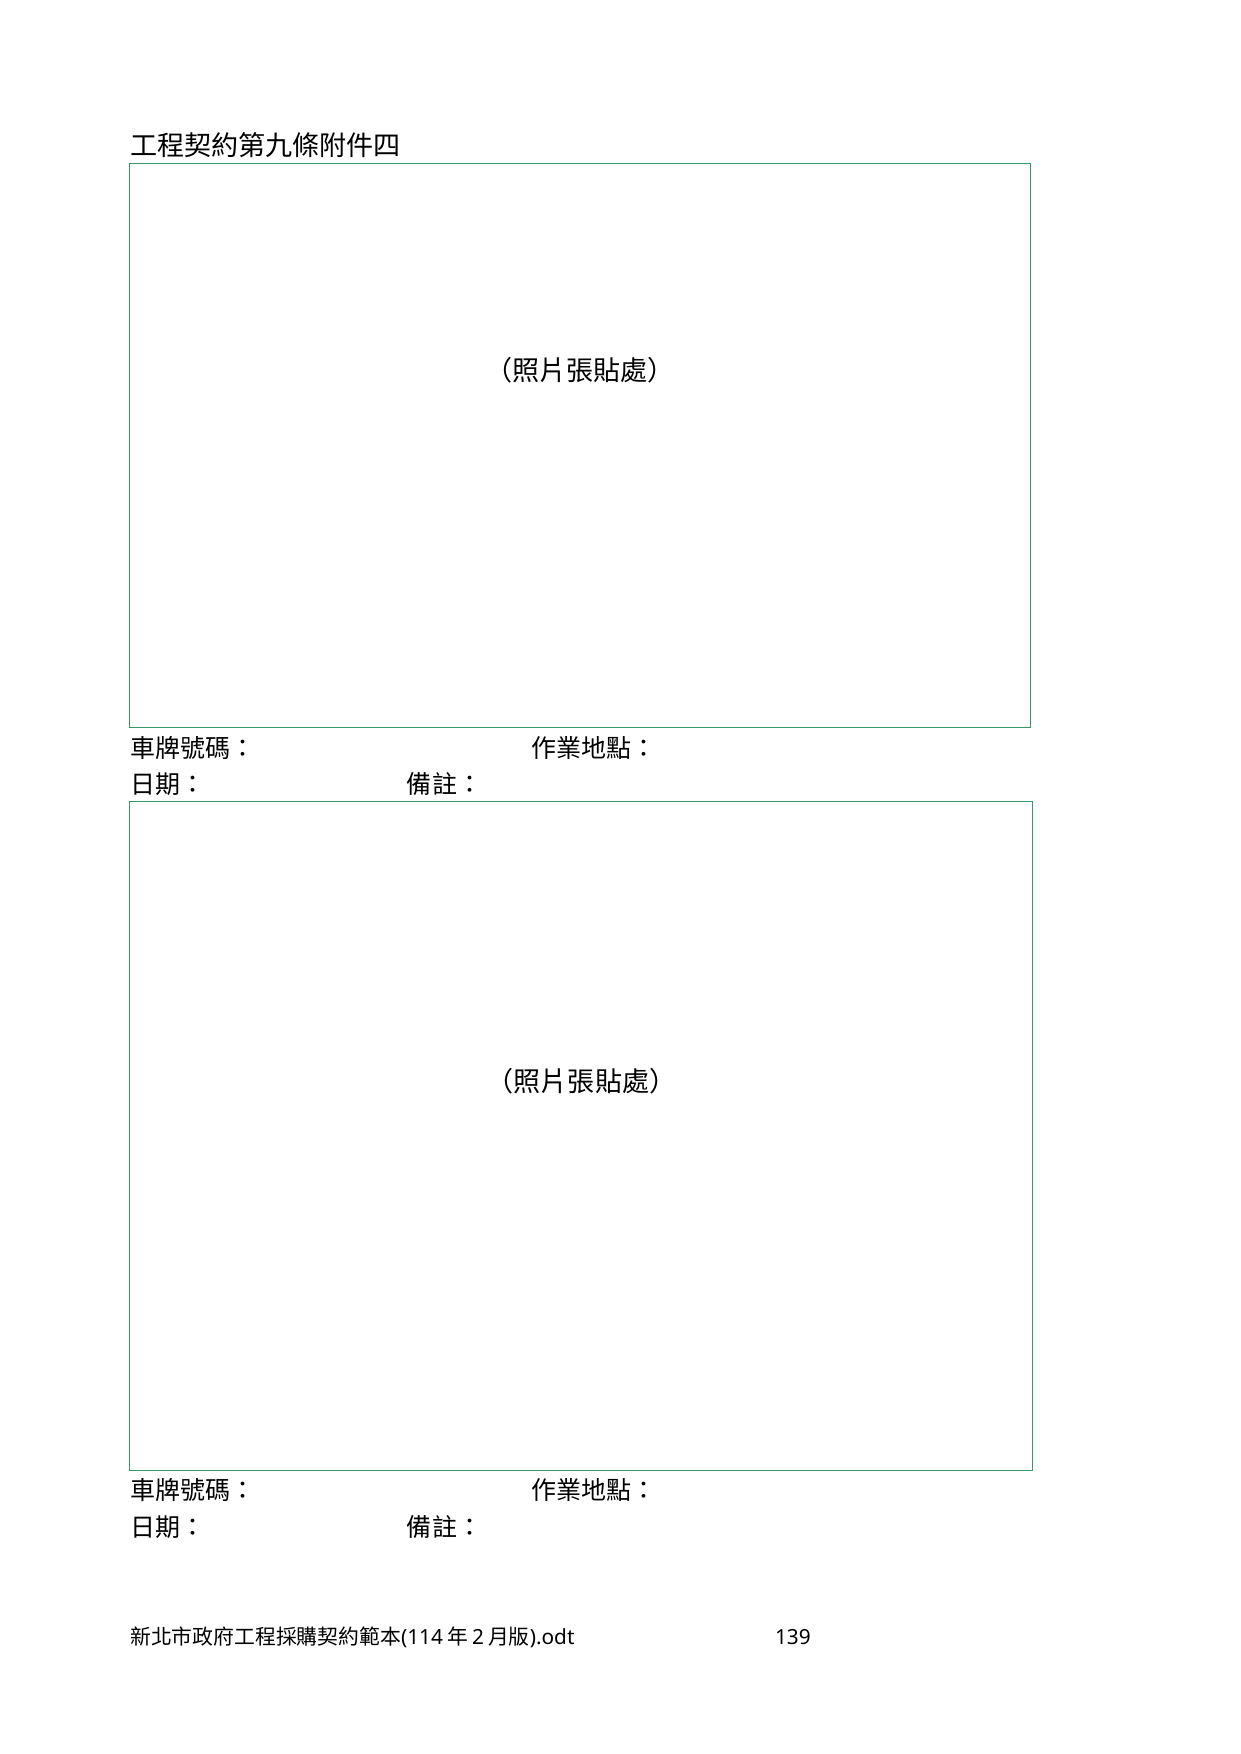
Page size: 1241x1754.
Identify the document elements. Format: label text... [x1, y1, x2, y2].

text 日期： 備註： [130, 1507, 1110, 1543]
text 車牌號碼： 作業地點： [130, 1471, 1110, 1507]
text 車牌號碼： 作業地點： [130, 728, 1110, 764]
text 工程契約第九條附件四 [130, 124, 1110, 163]
text 日期： 備註： [130, 764, 1110, 801]
table_header （照片張貼處） [130, 164, 1030, 727]
table_header （照片張貼處） [130, 802, 1032, 1470]
